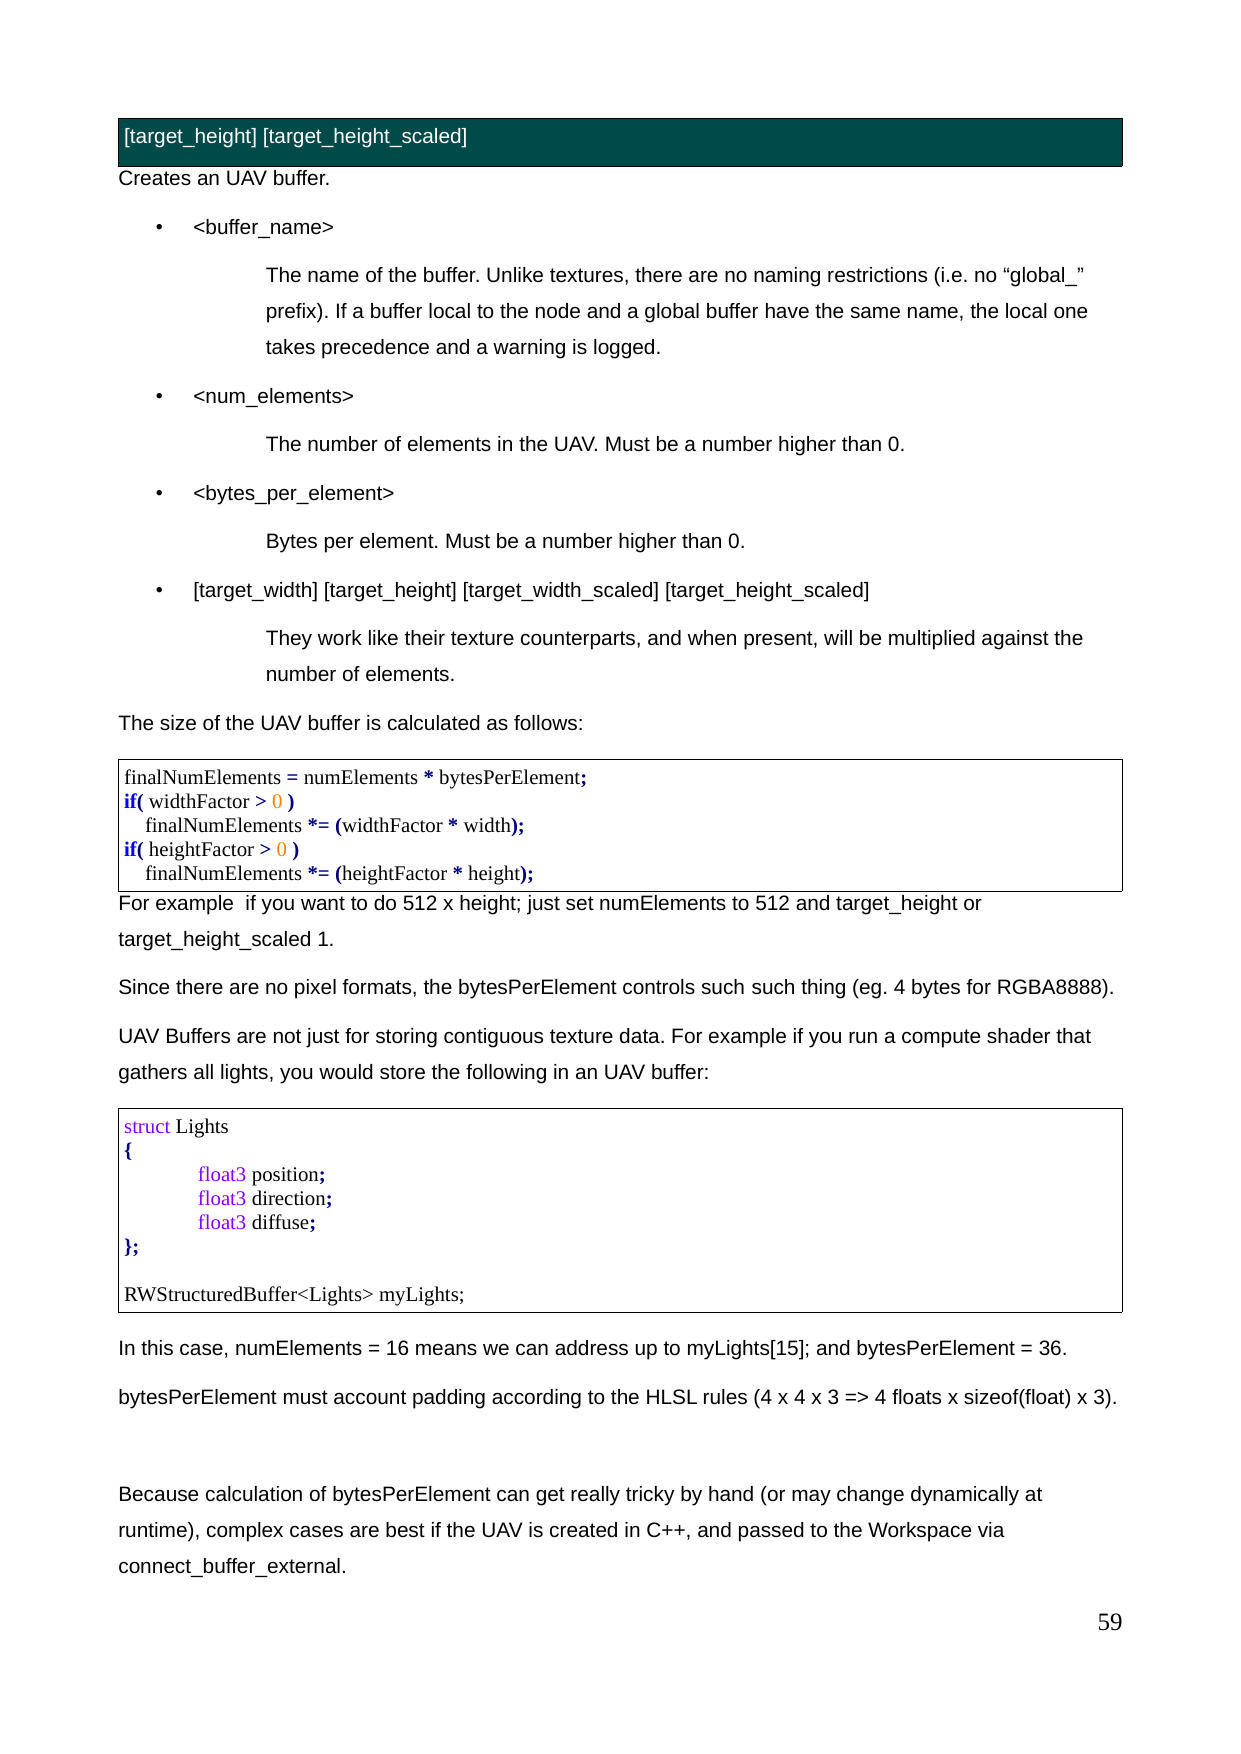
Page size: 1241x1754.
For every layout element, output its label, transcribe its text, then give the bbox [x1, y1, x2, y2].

list [target_width] [target_height] [target_width_scaled] [target_height_scaled] [156, 577, 1122, 602]
list <bytes_per_element> [156, 481, 1122, 504]
text UAV Buffers are not just for storing contiguous texture data. For example if you run a compute shader that gathers all lights, you would store the following in an UAV buffer: [118, 1024, 1122, 1083]
text For example if you want to do 512 x height; just set numElements to 512 and target_height or target_height_scaled 1. [118, 892, 1122, 951]
text Because calculation of bytesPerElement can get really tricky by hand (or may change dynamically at runtime), complex cases are best if the UAV is created in C++, and passed to the Workspace via connect_buffer_external. [118, 1482, 1122, 1577]
table_header struct Lights { float3 position; float3 direction; float3 diffuse; }; RWStructuredBuffer<Lights> myLights; [119, 1109, 1122, 1312]
text The size of the UAV buffer is calculated as follows: [118, 710, 1122, 734]
table_header [target_height] [target_height_scaled] [119, 119, 1122, 166]
text The name of the buffer. Unlike textures, there are no naming restrictions (i.e. no “global_” prefix). If a buffer local to the node and a global buffer have the same name, the local one takes precedence and a warning is logged. [266, 263, 1122, 359]
text The number of elements in the UAV. Must be a number higher than 0. [266, 432, 1122, 456]
text Since there are no pixel formats, the bytesPerElement controls such such thing (eg. 4 bytes for RGBA8888). [118, 975, 1122, 999]
list <buffer_name> [156, 215, 1122, 239]
table_header finalNumElements = numElements * bytesPerElement; if( widthFactor > 0 ) finalNumElements *= (widthFactor * width); if( heightFactor > 0 ) finalNumElements *= (heightFactor * height); [119, 760, 1122, 891]
list <num_elements> [156, 383, 1122, 408]
text bytesPerElement must account padding according to the HLSL rules (4 x 4 x 3 => 4 floats x sizeof(float) x 3). [118, 1385, 1122, 1409]
text In this case, numElements = 16 means we can address up to myLights[15]; and bytesPerElement = 36. [118, 1336, 1122, 1360]
text Creates an UAV buffer. [118, 167, 1122, 190]
text They work like their texture counterparts, and when present, will be multiplied against the number of elements. [266, 626, 1122, 686]
text Bytes per element. Must be a number higher than 0. [266, 529, 1122, 553]
